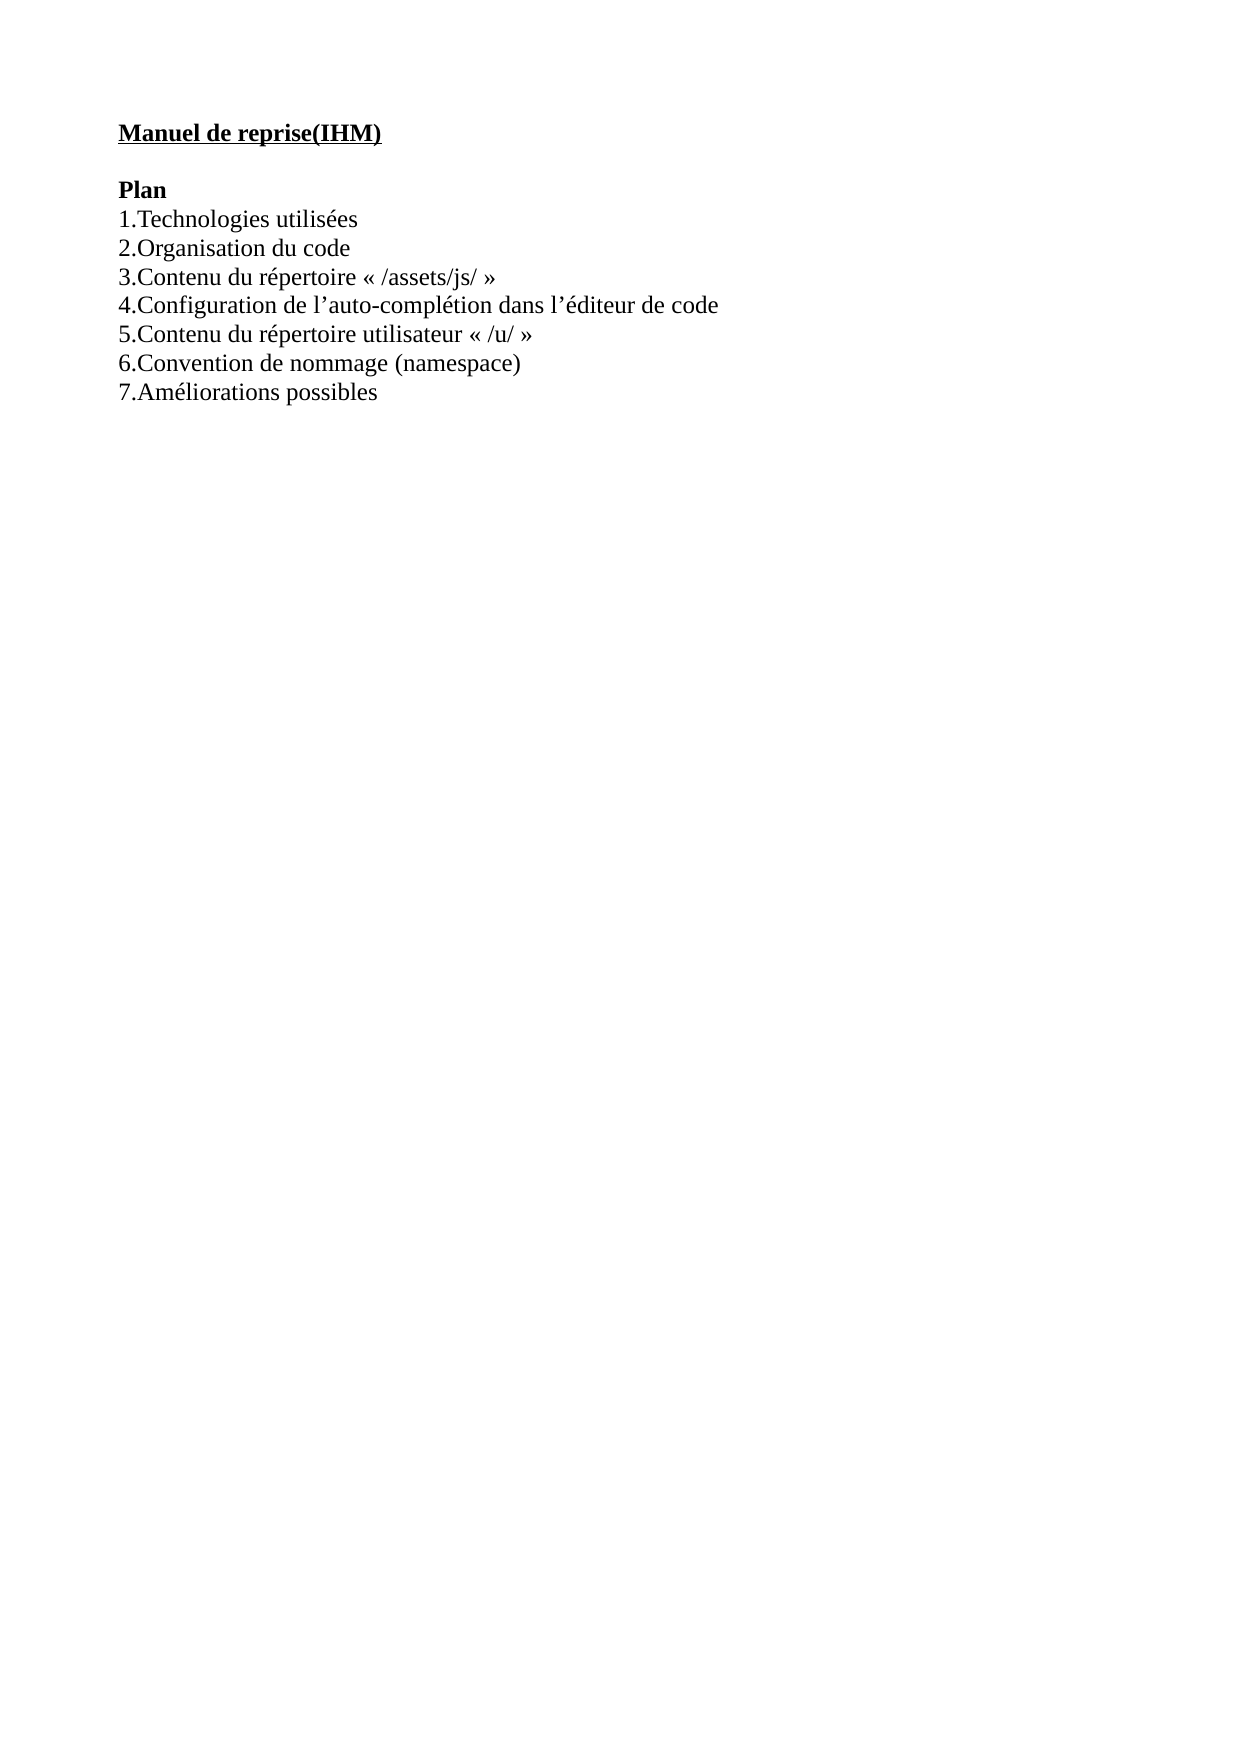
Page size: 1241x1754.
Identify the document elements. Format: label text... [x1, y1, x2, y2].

list Convention de nommage (namespace) [118, 348, 1122, 377]
list Améliorations possibles [118, 377, 1122, 406]
list Technologies utilisées [118, 204, 1122, 233]
text Manuel de reprise(IHM) [118, 118, 1122, 147]
list Organisation du code [118, 233, 1122, 262]
list Contenu du répertoire utilisateur « /u/ » [118, 319, 1122, 348]
list Configuration de l’auto-complétion dans l’éditeur de code [118, 291, 1122, 319]
list Contenu du répertoire « /assets/js/ » [118, 262, 1122, 291]
text Plan [118, 176, 1122, 204]
